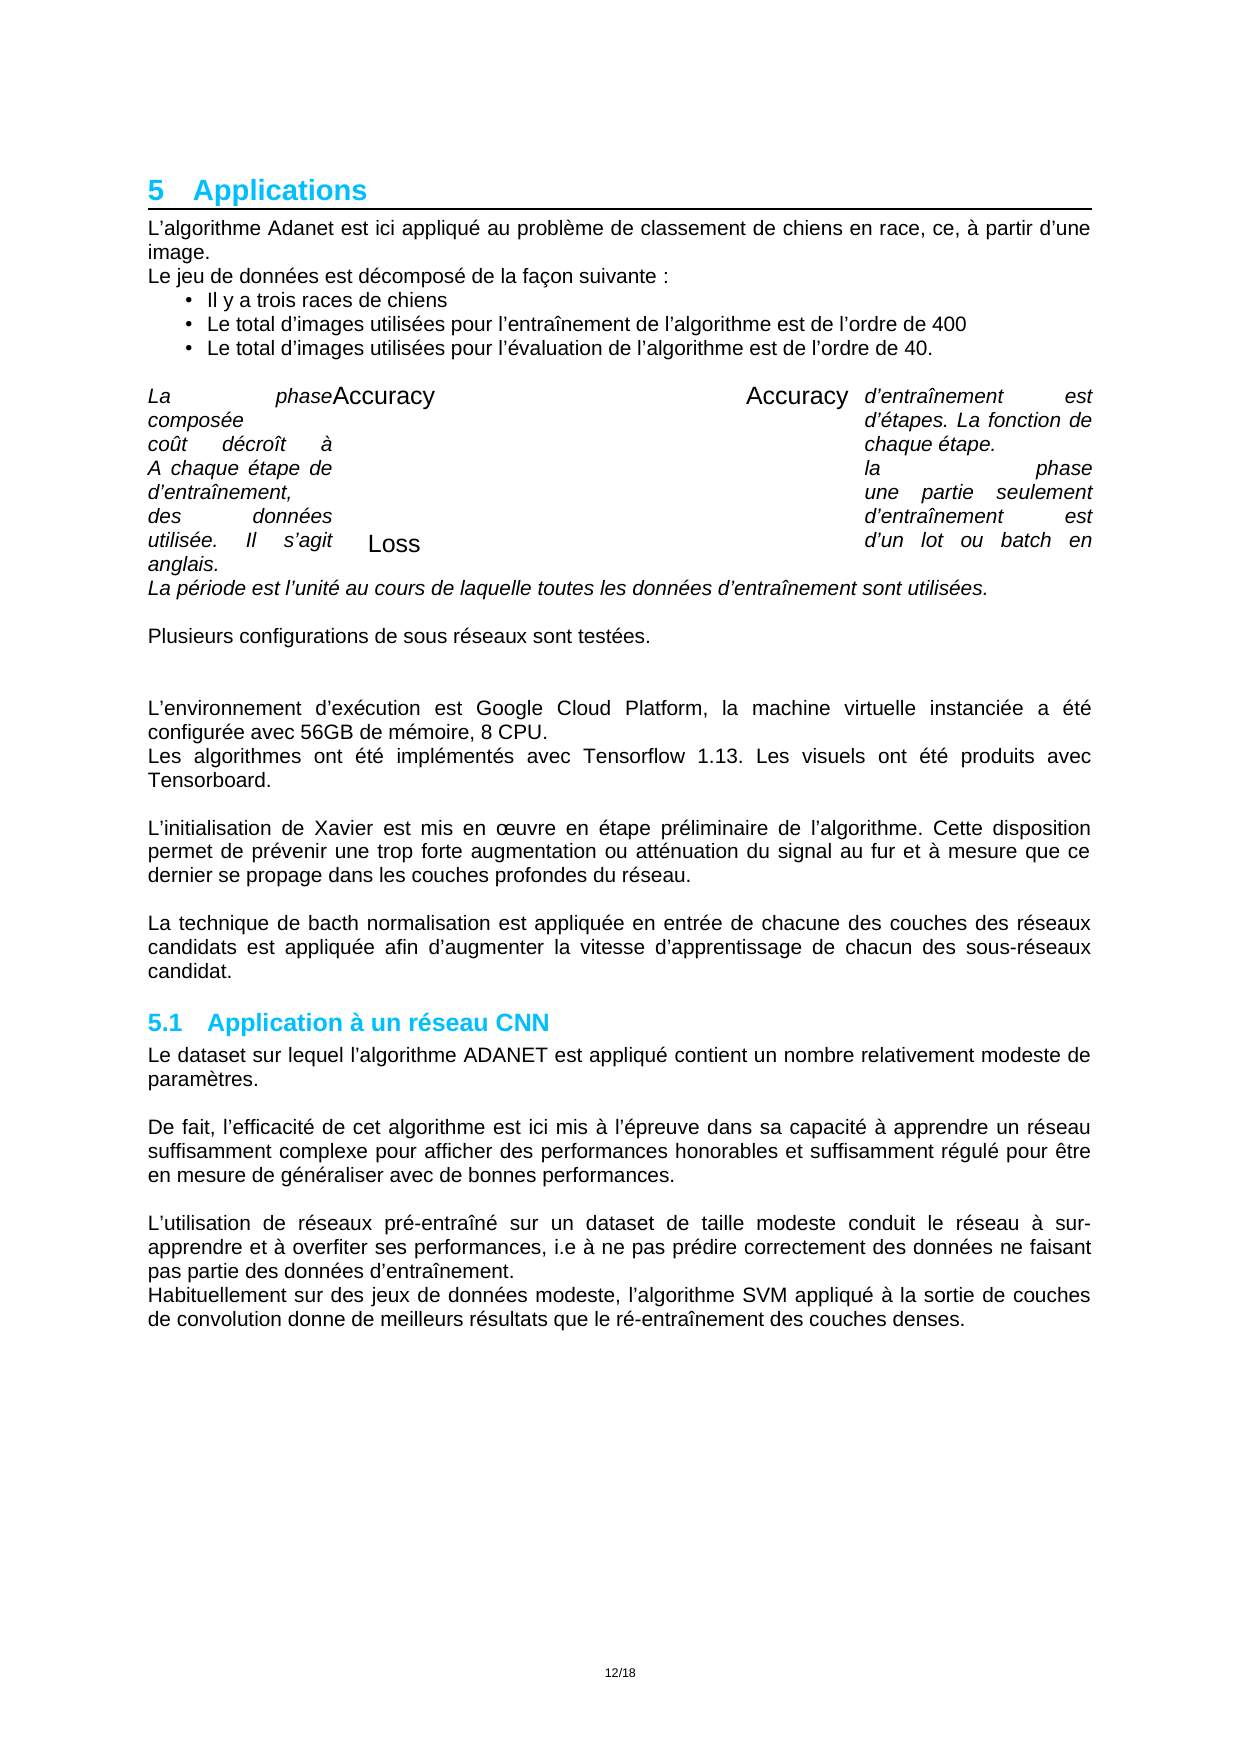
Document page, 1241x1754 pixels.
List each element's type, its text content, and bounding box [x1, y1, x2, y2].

text La technique de bacth normalisation est appliquée en entrée de chacune des couches des réseaux candidats est appliquée afin d’augmenter la vitesse d’apprentissage de chacun des sous-réseaux candidat. [148, 911, 1092, 983]
text L’algorithme Adanet est ici appliqué au problème de classement de chiens en race, ce, à partir d’une image. [148, 216, 1092, 264]
text La période est l’unité au cours de laquelle toutes les données d’entraînement sont utilisées. [148, 576, 1092, 600]
text Les algorithmes ont été implémentés avec Tensorflow 1.13. Les visuels ont été produits avec Tensorboard. [148, 743, 1092, 791]
subtitle Applications [148, 173, 1092, 208]
text Habituellement sur des jeux de données modeste, l’algorithme SVM appliqué à la sortie de couches de convolution donne de meilleurs résultats que le ré-entraînement des couches denses. [148, 1283, 1092, 1331]
text L’initialisation de Xavier est mis en œuvre en étape préliminaire de l’algorithme. Cette disposition permet de prévenir une trop forte augmentation ou atténuation du signal au fur et à mesure que ce dernier se propage dans les couches profondes du réseau. [148, 815, 1092, 887]
subtitle Application à un réseau CNN [148, 1008, 1092, 1037]
list Il y a trois races de chiens [185, 288, 1092, 312]
text Plusieurs configurations de sous réseaux sont testées. [148, 624, 1092, 648]
text A chaque étape de la phase d’entraînement, une partie seulement des données d’entraînement est utilisée. Il s’agit d’un lot ou batch en anglais. [148, 456, 1092, 576]
list Le total d’images utilisées pour l’entraînement de l’algorithme est de l’ordre de 400 [185, 312, 1092, 336]
list Le total d’images utilisées pour l’évaluation de l’algorithme est de l’ordre de 40. [185, 336, 1092, 360]
text La phase d’entraînement est composée d’étapes. La fonction de coût décroît à chaque étape. [148, 384, 1092, 456]
text Le jeu de données est décomposé de la façon suivante : [148, 264, 1092, 288]
text L’utilisation de réseaux pré-entraîné sur un dataset de taille modeste conduit le réseau à sur-apprendre et à overfiter ses performances, i.e à ne pas prédire correctement des données ne faisant pas partie des données d’entraînement. [148, 1211, 1092, 1283]
text De fait, l’efficacité de cet algorithme est ici mis à l’épreuve dans sa capacité à apprendre un réseau suffisamment complexe pour afficher des performances honorables et suffisamment régulé pour être en mesure de généraliser avec de bonnes performances. [148, 1115, 1092, 1187]
text L’environnement d’exécution est Google Cloud Platform, la machine virtuelle instanciée a été configurée avec 56GB de mémoire, 8 CPU. [148, 696, 1092, 743]
text Le dataset sur lequel l’algorithme ADANET est appliqué contient un nombre relativement modeste de paramètres. [148, 1043, 1092, 1091]
